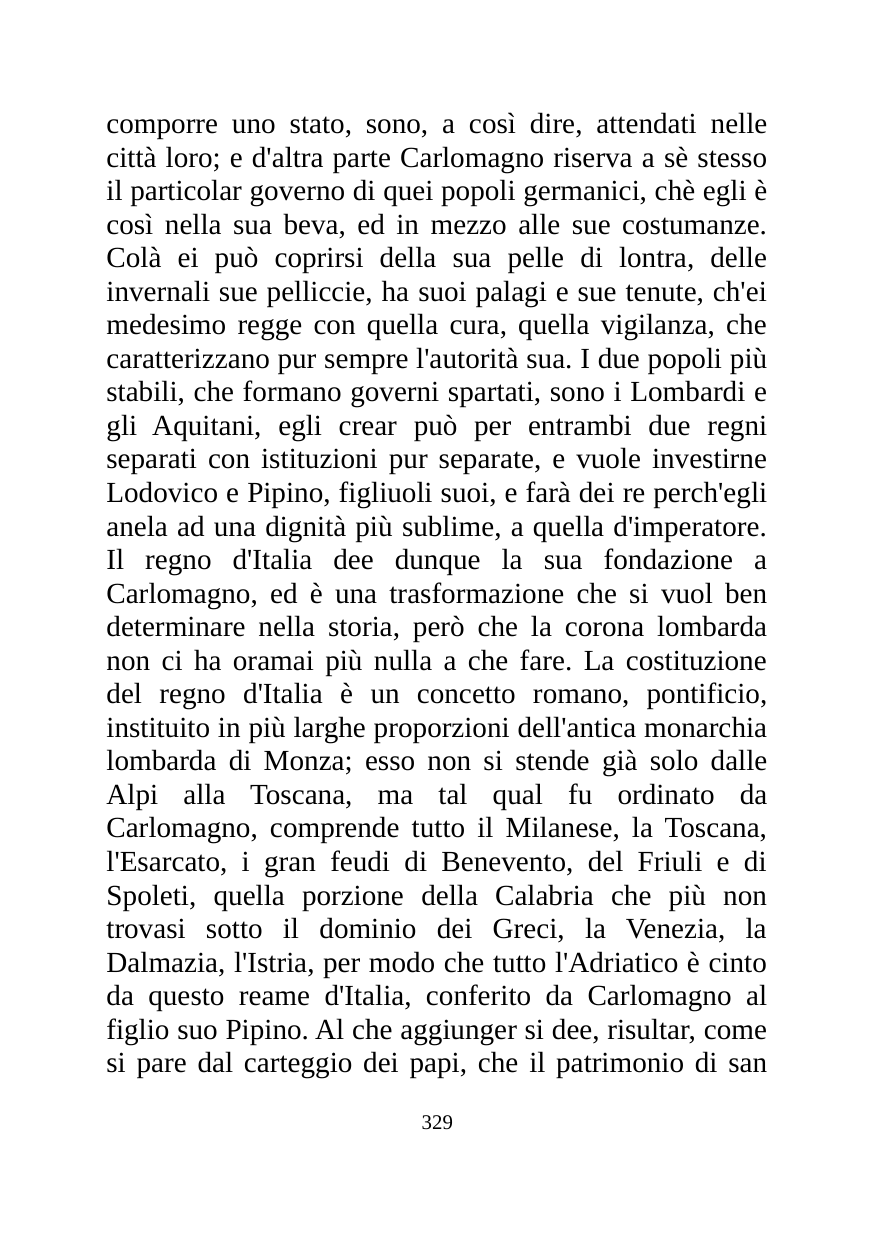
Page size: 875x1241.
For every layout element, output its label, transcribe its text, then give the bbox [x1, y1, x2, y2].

text comporre uno stato, sono, a così dire, attendati nelle città loro; e d'altra parte Carlomagno riserva a sè stesso il particolar governo di quei popoli germanici, chè egli è così nella sua beva, ed in mezzo alle sue costumanze. Colà ei può coprirsi della sua pelle di lontra, delle invernali sue pelliccie, ha suoi palagi e sue tenute, ch'ei medesimo regge con quella cura, quella vigilanza, che caratterizzano pur sempre l'autorità sua. I due popoli più stabili, che formano governi spartati, sono i Lombardi e gli Aquitani, egli crear può per entrambi due regni separati con istituzioni pur separate, e vuole investirne Lodovico e Pipino, figliuoli suoi, e farà dei re perch'egli anela ad una dignità più sublime, a quella d'imperatore. Il regno d'Italia dee dunque la sua fondazione a Carlomagno, ed è una trasformazione che si vuol ben determinare nella storia, però che la corona lombarda non ci ha oramai più nulla a che fare. La costituzione del regno d'Italia è un concetto romano, pontificio, instituito in più larghe proporzioni dell'antica monarchia lombarda di Monza; esso non si stende già solo dalle Alpi alla Toscana, ma tal qual fu ordinato da Carlomagno, comprende tutto il Milanese, la Toscana, l'Esarcato, i gran feudi di Benevento, del Friuli e di Spoleti, quella porzione della Calabria che più non trovasi sotto il dominio dei Greci, la Venezia, la Dalmazia, l'Istria, per modo che tutto l'Adriatico è cinto da questo reame d'Italia, conferito da Carlomagno al figlio suo Pipino. Al che aggiunger si dee, risultar, come si pare dal carteggio dei papi, che il patrimonio di san [106, 106, 768, 1079]
